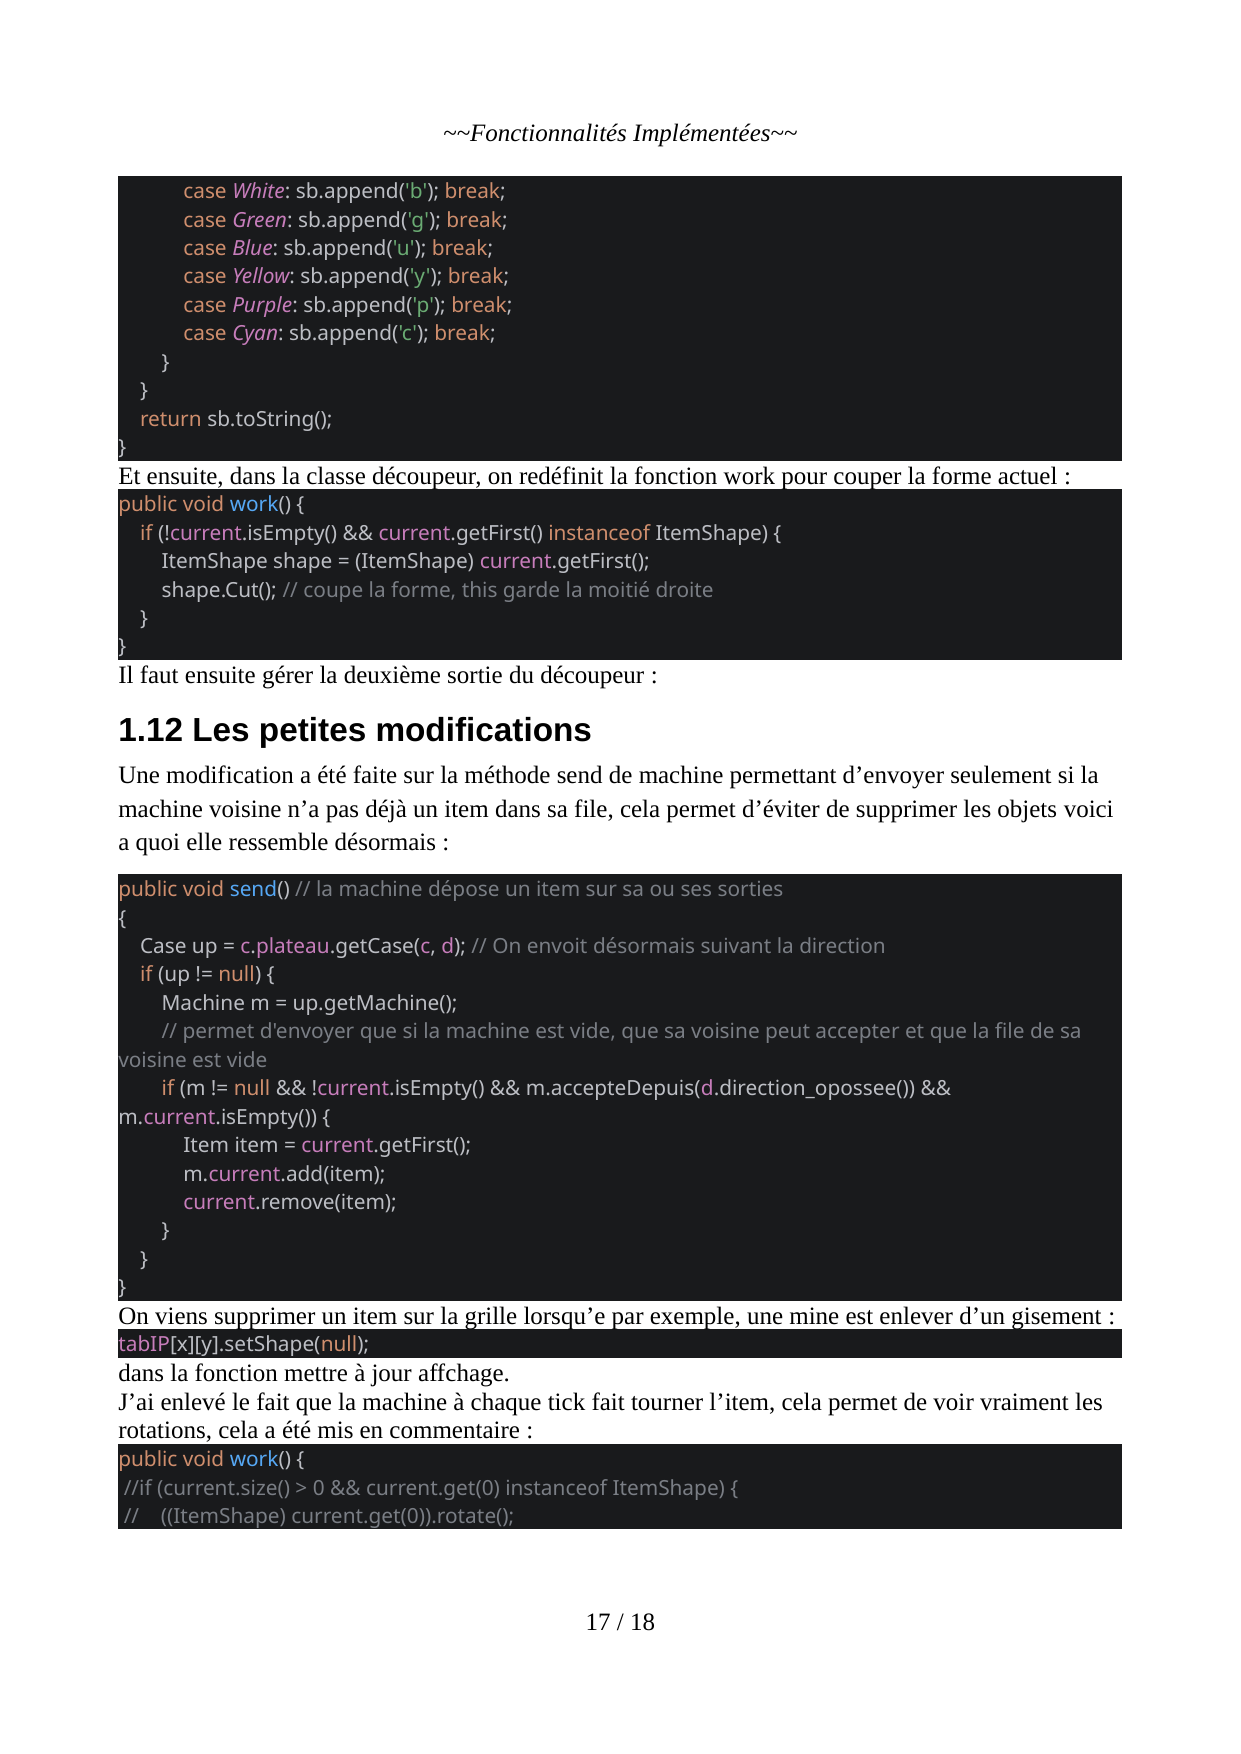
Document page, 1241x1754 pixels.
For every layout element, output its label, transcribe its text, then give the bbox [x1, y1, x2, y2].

text case White: sb.append('b'); break; case Green: sb.append('g'); break; case Blue: sb.append('u'); break; case Yellow: sb.append('y'); break; case Purple: sb.append('p'); break; case Cyan: sb.append('c'); break; } } return sb.toString(); } [118, 176, 1122, 461]
text Et ensuite, dans la classe découpeur, on redéfinit la fonction work pour couper la forme actuel : [118, 461, 1122, 489]
text Une modification a été faite sur la méthode send de machine permettant d’envoyer seulement si la machine voisine n’a pas déjà un item dans sa file, cela permet d’éviter de supprimer les objets voici a quoi elle ressemble désormais : [118, 761, 1122, 855]
subtitle Les petites modifications [118, 710, 1122, 748]
text Il faut ensuite gérer la deuxième sortie du découpeur : [118, 660, 1122, 689]
text public void work() { //if (current.size() > 0 && current.get(0) instanceof ItemShape) { // ((ItemShape) current.get(0)).rotate(); [118, 1444, 1122, 1529]
text public void work() { if (!current.isEmpty() && current.getFirst() instanceof ItemShape) { ItemShape shape = (ItemShape) current.getFirst(); shape.Cut(); // coupe la forme, this garde la moitié droite } } [118, 489, 1122, 660]
text dans la fonction mettre à jour affchage. [118, 1358, 1122, 1387]
text On viens supprimer un item sur la grille lorsqu’e par exemple, une mine est enlever d’un gisement : [118, 1301, 1122, 1329]
text J’ai enlevé le fait que la machine à chaque tick fait tourner l’item, cela permet de voir vraiment les rotations, cela a été mis en commentaire : [118, 1387, 1122, 1444]
text tabIP[x][y].setShape(null); [118, 1329, 1122, 1358]
text public void send() // la machine dépose un item sur sa ou ses sorties { Case up = c.plateau.getCase(c, d); // On envoit désormais suivant la direction if (up != null) { Machine m = up.getMachine(); // permet d'envoyer que si la machine est vide, que sa voisine peut accepter et que la file de sa voisine est vide if (m != null && !current.isEmpty() && m.accepteDepuis(d.direction_opossee()) && m.current.isEmpty()) { Item item = current.getFirst(); m.current.add(item); current.remove(item); } } } [118, 874, 1122, 1301]
